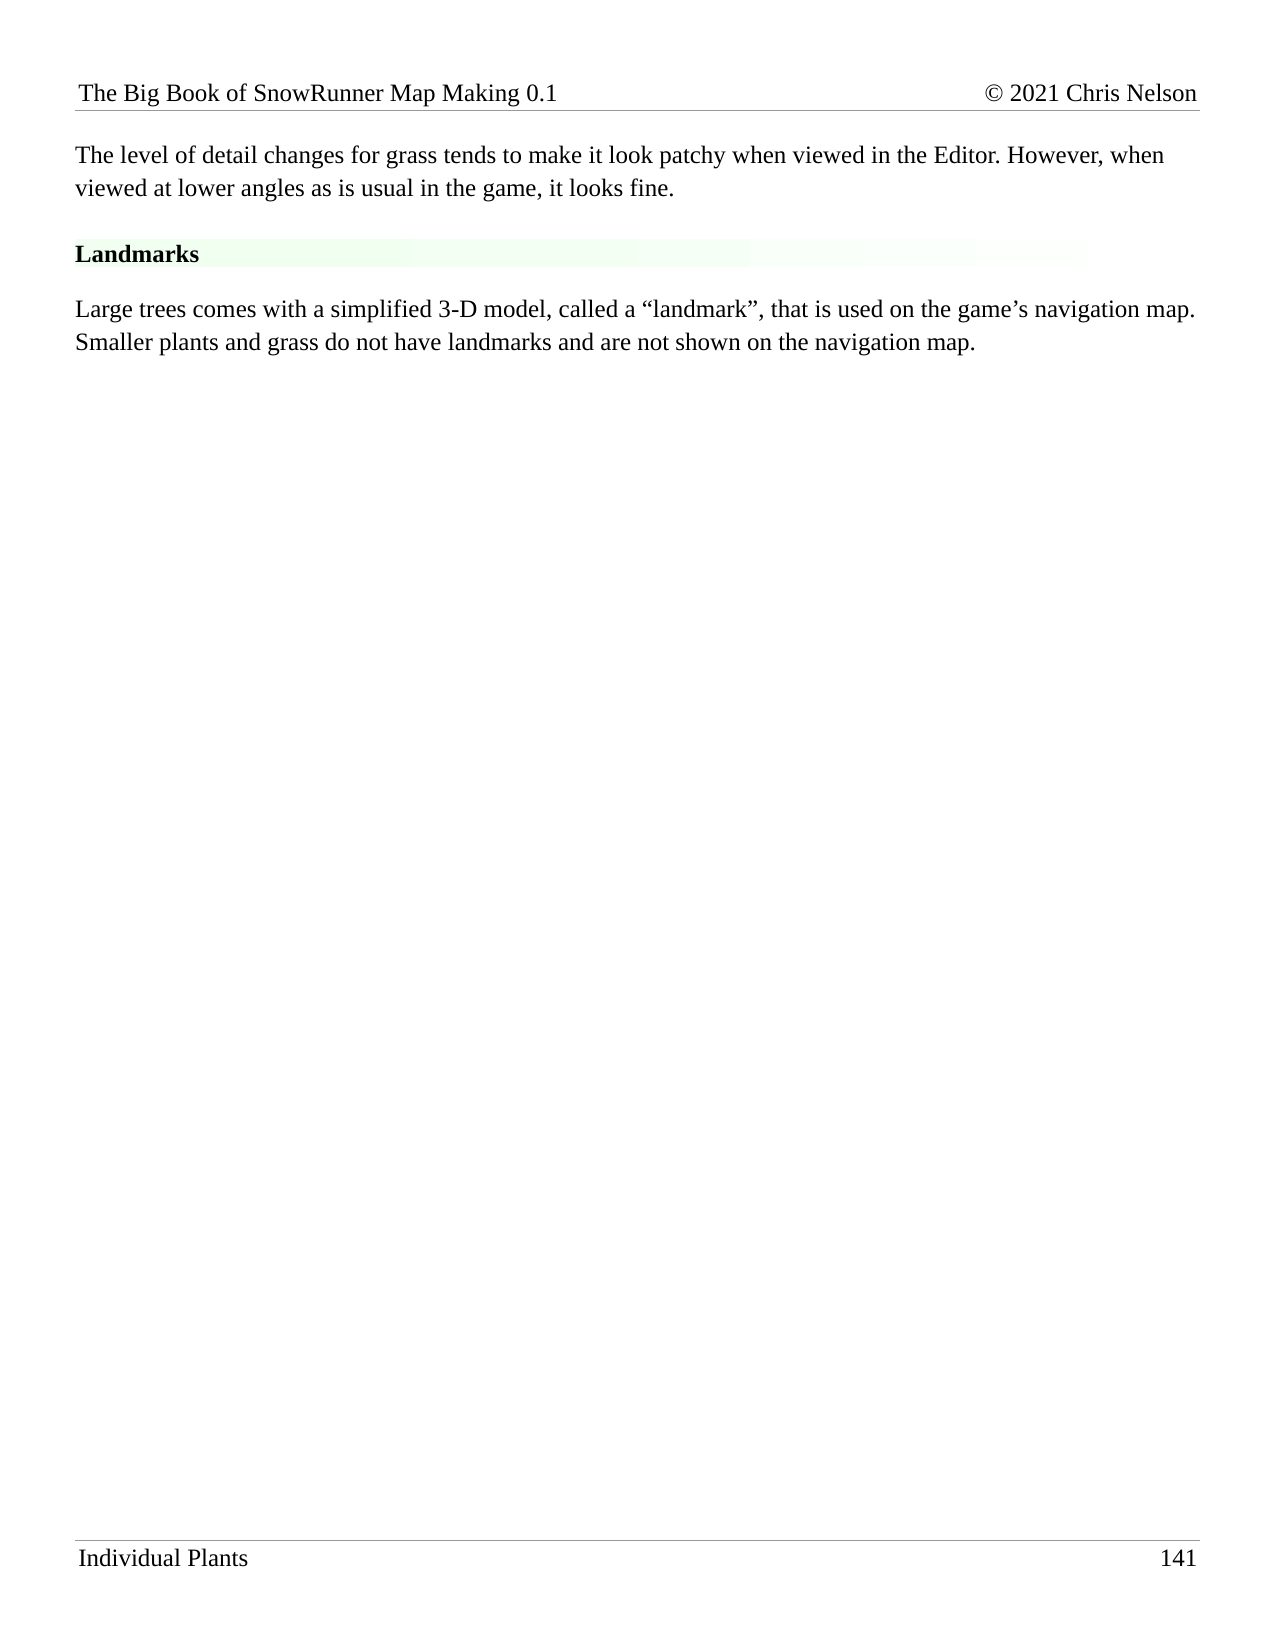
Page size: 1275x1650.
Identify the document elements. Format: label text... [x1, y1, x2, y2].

text Large trees comes with a simplified 3‑D model, called a “landmark”, that is used on the game’s navigation map. Smaller plants and grass do not have landmarks and are not shown on the navigation map. [75, 294, 1200, 356]
subtitle Landmarks [75, 239, 1200, 267]
text The level of detail changes for grass tends to make it look patchy when viewed in the Editor. However, when viewed at lower angles as is usual in the game, it looks fine. [75, 140, 1200, 202]
